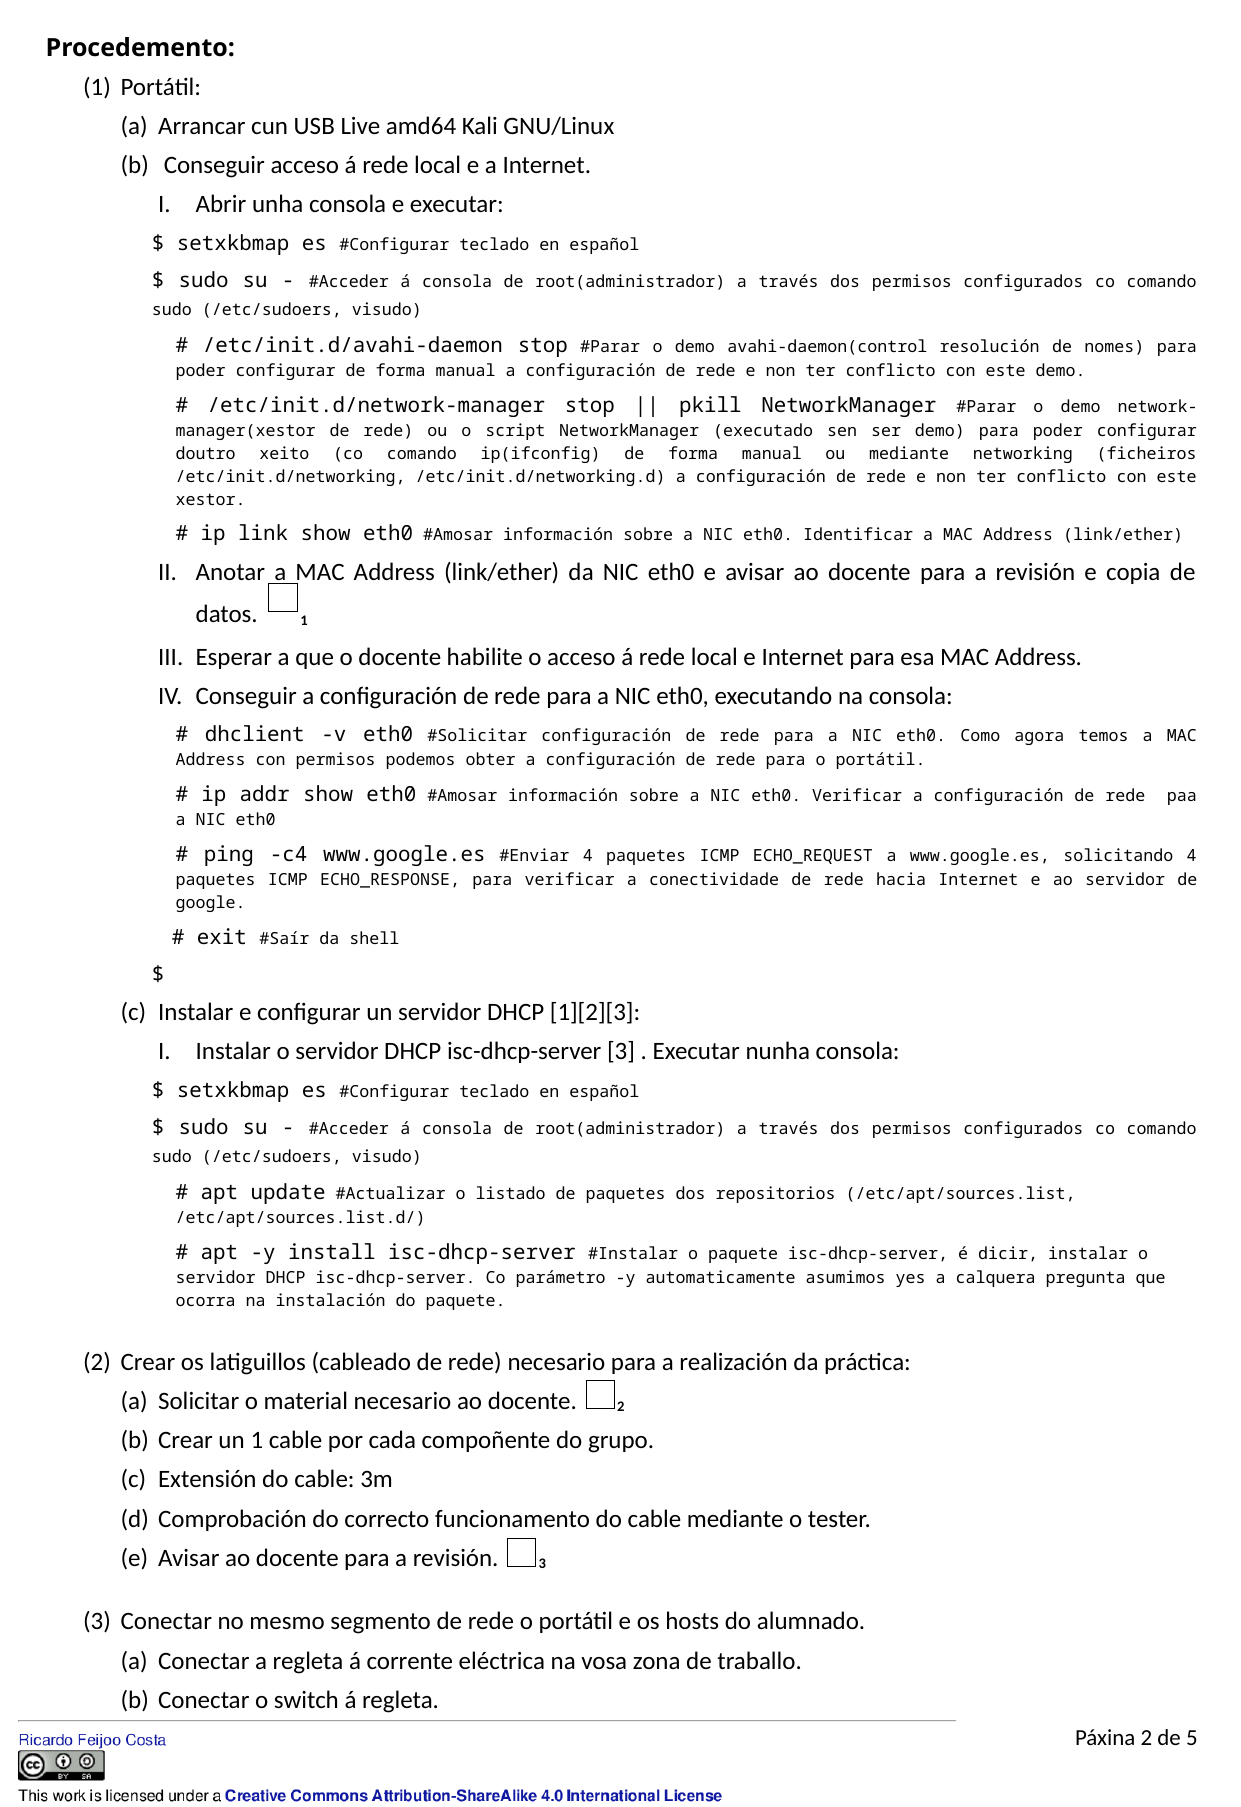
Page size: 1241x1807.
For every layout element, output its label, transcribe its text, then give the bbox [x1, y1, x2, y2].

list # apt -y install isc-dhcp-server #Instalar o paquete isc-dhcp-server, é dicir, instalar o servidor DHCP isc-dhcp-server. Co parámetro -y automaticamente asumimos yes a calquera pregunta que ocorra na instalación do paquete. [140, 1237, 1197, 1311]
list # dhclient -v eth0 #Solicitar configuración de rede para a NIC eth0. Como agora temos a MAC Address con permisos podemos obter a configuración de rede para o portátil. [140, 719, 1197, 771]
list Conectar o switch á regleta. [120, 1684, 1197, 1714]
list Conectar no mesmo segmento de rede o portátil e os hosts do alumnado. [83, 1606, 1197, 1636]
list Anotar a MAC Address (link/ether) da NIC eth0 e avisar ao docente para a revisión e copia de datos. 1 [158, 556, 1197, 632]
list Abrir unha consola e executar: [158, 188, 1197, 219]
list # /etc/init.d/network-manager stop || pkill NetworkManager #Parar o demo network-manager(xestor de rede) ou o script NetworkManager (executado sen ser demo) para poder configurar doutro xeito (co comando ip(ifconfig) de forma manual ou mediante networking (ficheiros /etc/init.d/networking, /etc/init.d/networking.d) a configuración de rede e non ter conflicto con este xestor. [140, 391, 1197, 510]
list # ip addr show eth0 #Amosar información sobre a NIC eth0. Verificar a configuración de rede paa a NIC eth0 [140, 779, 1197, 830]
list Comprobación do correcto funcionamento do cable mediante o tester. [120, 1503, 1197, 1533]
list Solicitar o material necesario ao docente. 2 [120, 1385, 1197, 1416]
text Procedemento: [45, 30, 1197, 64]
list $ sudo su - #Acceder á consola de root(administrador) a través dos permisos configurados co comando sudo (/etc/sudoers, visudo) [116, 265, 1197, 322]
list Instalar o servidor DHCP isc-dhcp-server [3] . Executar nunha consola: [158, 1035, 1197, 1066]
list Conseguir a configuración de rede para a NIC eth0, executando na consola: [158, 680, 1197, 711]
list Instalar e configurar un servidor DHCP [1][2][3]: [120, 996, 1197, 1027]
list Extensión do cable: 3m [120, 1464, 1197, 1494]
list $ setxkbmap es #Configurar teclado en español [116, 1075, 1197, 1103]
list Crear os latiguillos (cableado de rede) necesario para a realización da práctica: [83, 1346, 1197, 1376]
list Crear un 1 cable por cada compoñente do grupo. [120, 1424, 1197, 1455]
list # ping -c4 www.google.es #Enviar 4 paquetes ICMP ECHO_REQUEST a www.google.es, solicitando 4 paquetes ICMP ECHO_RESPONSE, para verificar a conectividade de rede hacia Internet e ao servidor de google. [140, 839, 1197, 913]
list Conectar a regleta á corrente eléctrica na vosa zona de traballo. [120, 1645, 1197, 1675]
list Avisar ao docente para a revisión. 3 [120, 1542, 1197, 1573]
list $ sudo su - #Acceder á consola de root(administrador) a través dos permisos configurados co comando sudo (/etc/sudoers, visudo) [116, 1112, 1197, 1169]
list Conseguir acceso á rede local e a Internet. [120, 149, 1197, 180]
list $ setxkbmap es #Configurar teclado en español [116, 228, 1197, 256]
list # exit #Saír da shell [116, 922, 1197, 950]
picture [8, 1715, 957, 1806]
list Esperar a que o docente habilite o acceso á rede local e Internet para esa MAC Address. [158, 641, 1197, 671]
list # ip link show eth0 #Amosar información sobre a NIC eth0. Identificar a MAC Address (link/ether) [140, 518, 1197, 547]
list Portátil: [83, 71, 1197, 101]
list $ [116, 959, 1197, 987]
list # /etc/init.d/avahi-daemon stop #Parar o demo avahi-daemon(control resolución de nomes) para poder configurar de forma manual a configuración de rede e non ter conflicto con este demo. [140, 331, 1197, 382]
list # apt update #Actualizar o listado de paquetes dos repositorios (/etc/apt/sources.list, /etc/apt/sources.list.d/) [140, 1177, 1197, 1229]
list Arrancar cun USB Live amd64 Kali GNU/Linux [120, 110, 1197, 141]
